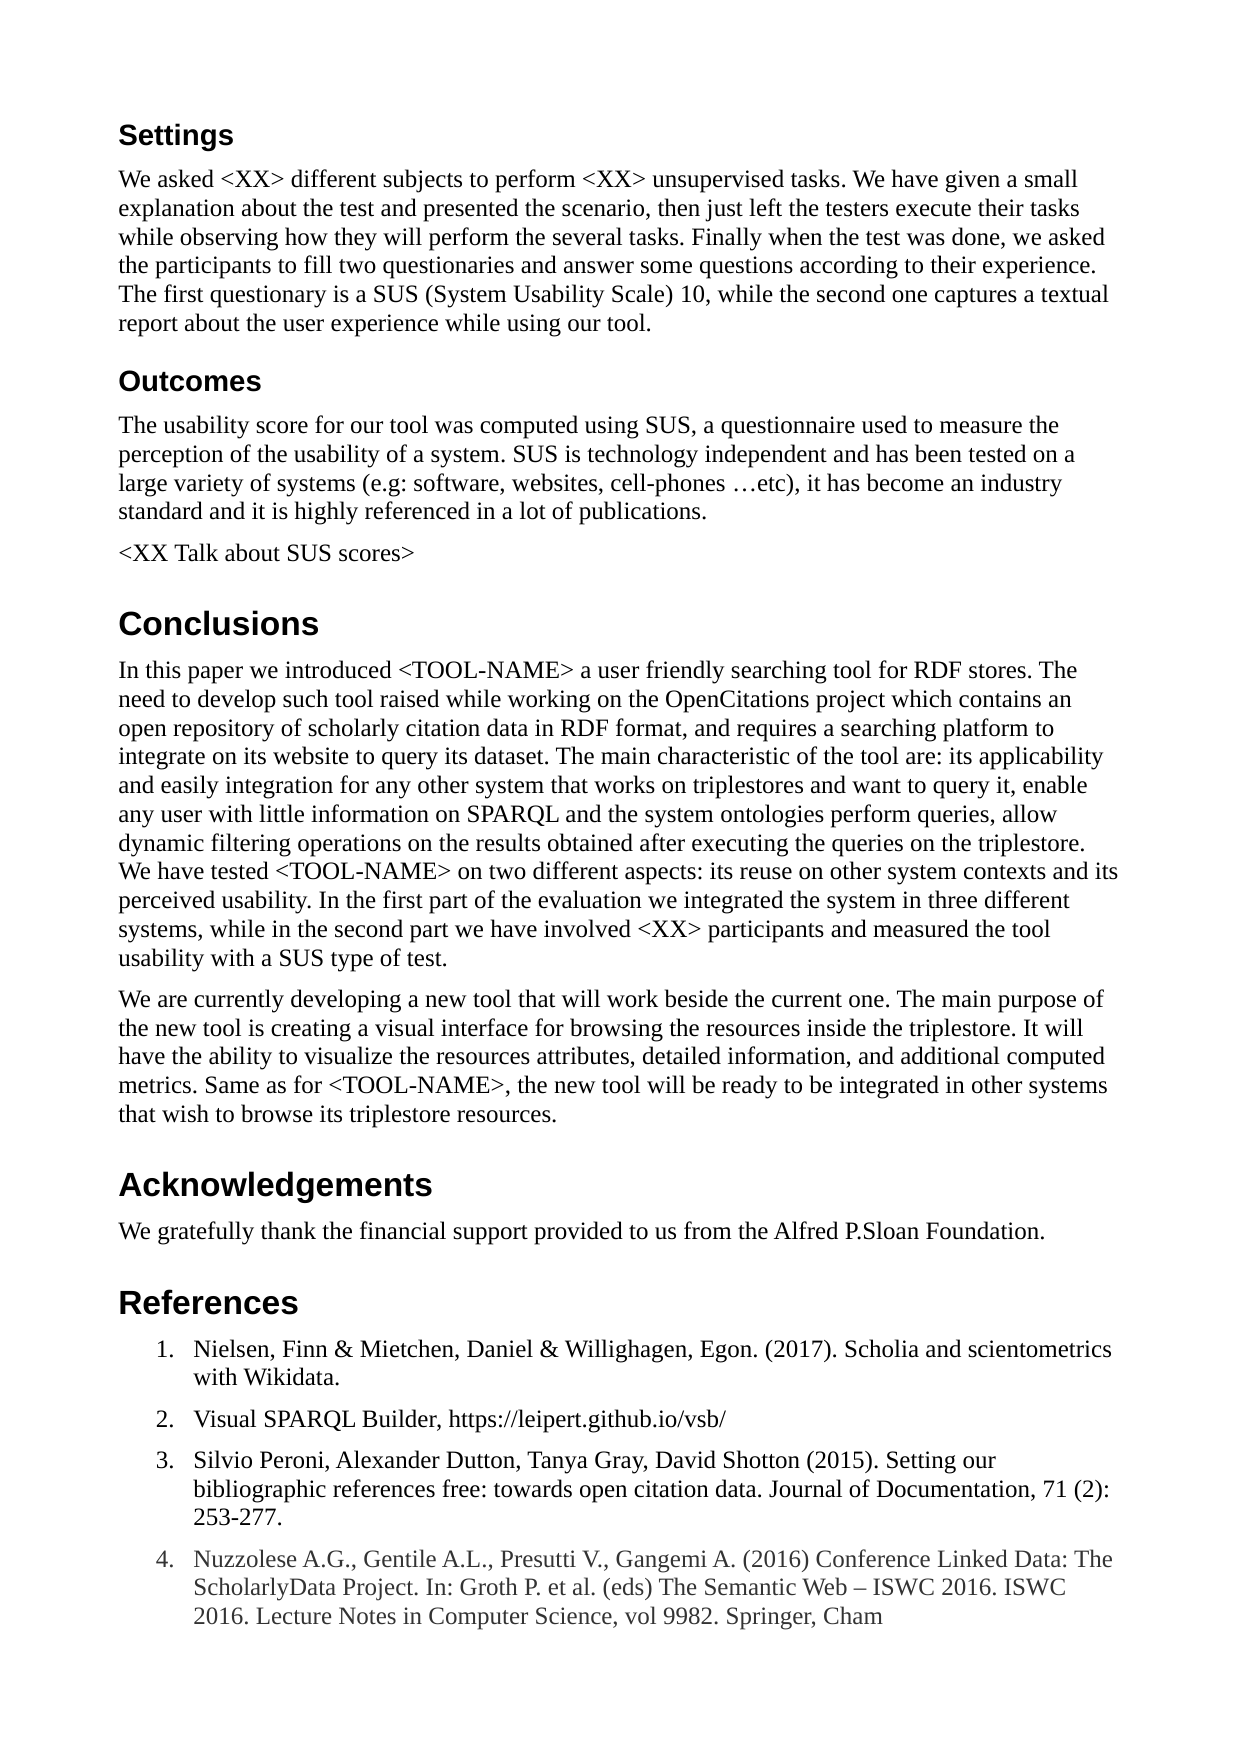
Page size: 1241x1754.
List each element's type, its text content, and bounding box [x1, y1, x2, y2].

list Nielsen, Finn & Mietchen, Daniel & Willighagen, Egon. (2017). Scholia and scientometrics with Wikidata. [156, 1334, 1122, 1391]
text We gratefully thank the financial support provided to us from the Alfred P.Sloan Foundation. [118, 1216, 1122, 1245]
subtitle Acknowledgements [118, 1165, 1122, 1204]
subtitle References [118, 1282, 1122, 1321]
subtitle Outcomes [118, 364, 1122, 398]
list Silvio Peroni, Alexander Dutton, Tanya Gray, David Shotton (2015). Setting our bibliographic references free: towards open citation data. Journal of Documentation, 71 (2): 253-277. [156, 1445, 1122, 1531]
text We asked <XX> different subjects to perform <XX> unsupervised tasks. We have given a small explanation about the test and presented the scenario, then just left the testers execute their tasks while observing how they will perform the several tasks. Finally when the test was done, we asked the participants to fill two questionaries and answer some questions according to their experience. The first questionary is a SUS (System Usability Scale) 10, while the second one captures a textual report about the user experience while using our tool. [118, 164, 1122, 337]
text In this paper we introduced <TOOL-NAME> a user friendly searching tool for RDF stores. The need to develop such tool raised while working on the OpenCitations project which contains an open repository of scholarly citation data in RDF format, and requires a searching platform to integrate on its website to query its dataset. The main characteristic of the tool are: its applicability and easily integration for any other system that works on triplestores and want to query it, enable any user with little information on SPARQL and the system ontologies perform queries, allow dynamic filtering operations on the results obtained after executing the queries on the triplestore. We have tested <TOOL-NAME> on two different aspects: its reuse on other system contexts and its perceived usability. In the first part of the evaluation we integrated the system in three different systems, while in the second part we have involved <XX> participants and measured the tool usability with a SUS type of test. [118, 655, 1122, 971]
list Visual SPARQL Builder, https://leipert.github.io/vsb/ [156, 1404, 1122, 1432]
text <XX Talk about SUS scores> [118, 538, 1122, 566]
subtitle Settings [118, 118, 1122, 152]
subtitle Conclusions [118, 604, 1122, 643]
text We are currently developing a new tool that will work beside the current one. The main purpose of the new tool is creating a visual interface for browsing the resources inside the triplestore. It will have the ability to visualize the resources attributes, detailed information, and additional computed metrics. Same as for <TOOL-NAME>, the new tool will be ready to be integrated in other systems that wish to browse its triplestore resources. [118, 984, 1122, 1128]
list Nuzzolese A.G., Gentile A.L., Presutti V., Gangemi A. (2016) Conference Linked Data: The ScholarlyData Project. In: Groth P. et al. (eds) The Semantic Web – ISWC 2016. ISWC 2016. Lecture Notes in Computer Science, vol 9982. Springer, Cham [156, 1544, 1122, 1630]
text The usability score for our tool was computed using SUS, a questionnaire used to measure the perception of the usability of a system. SUS is technology independent and has been tested on a large variety of systems (e.g: software, websites, cell-phones …etc), it has become an industry standard and it is highly referenced in a lot of publications. [118, 410, 1122, 525]
